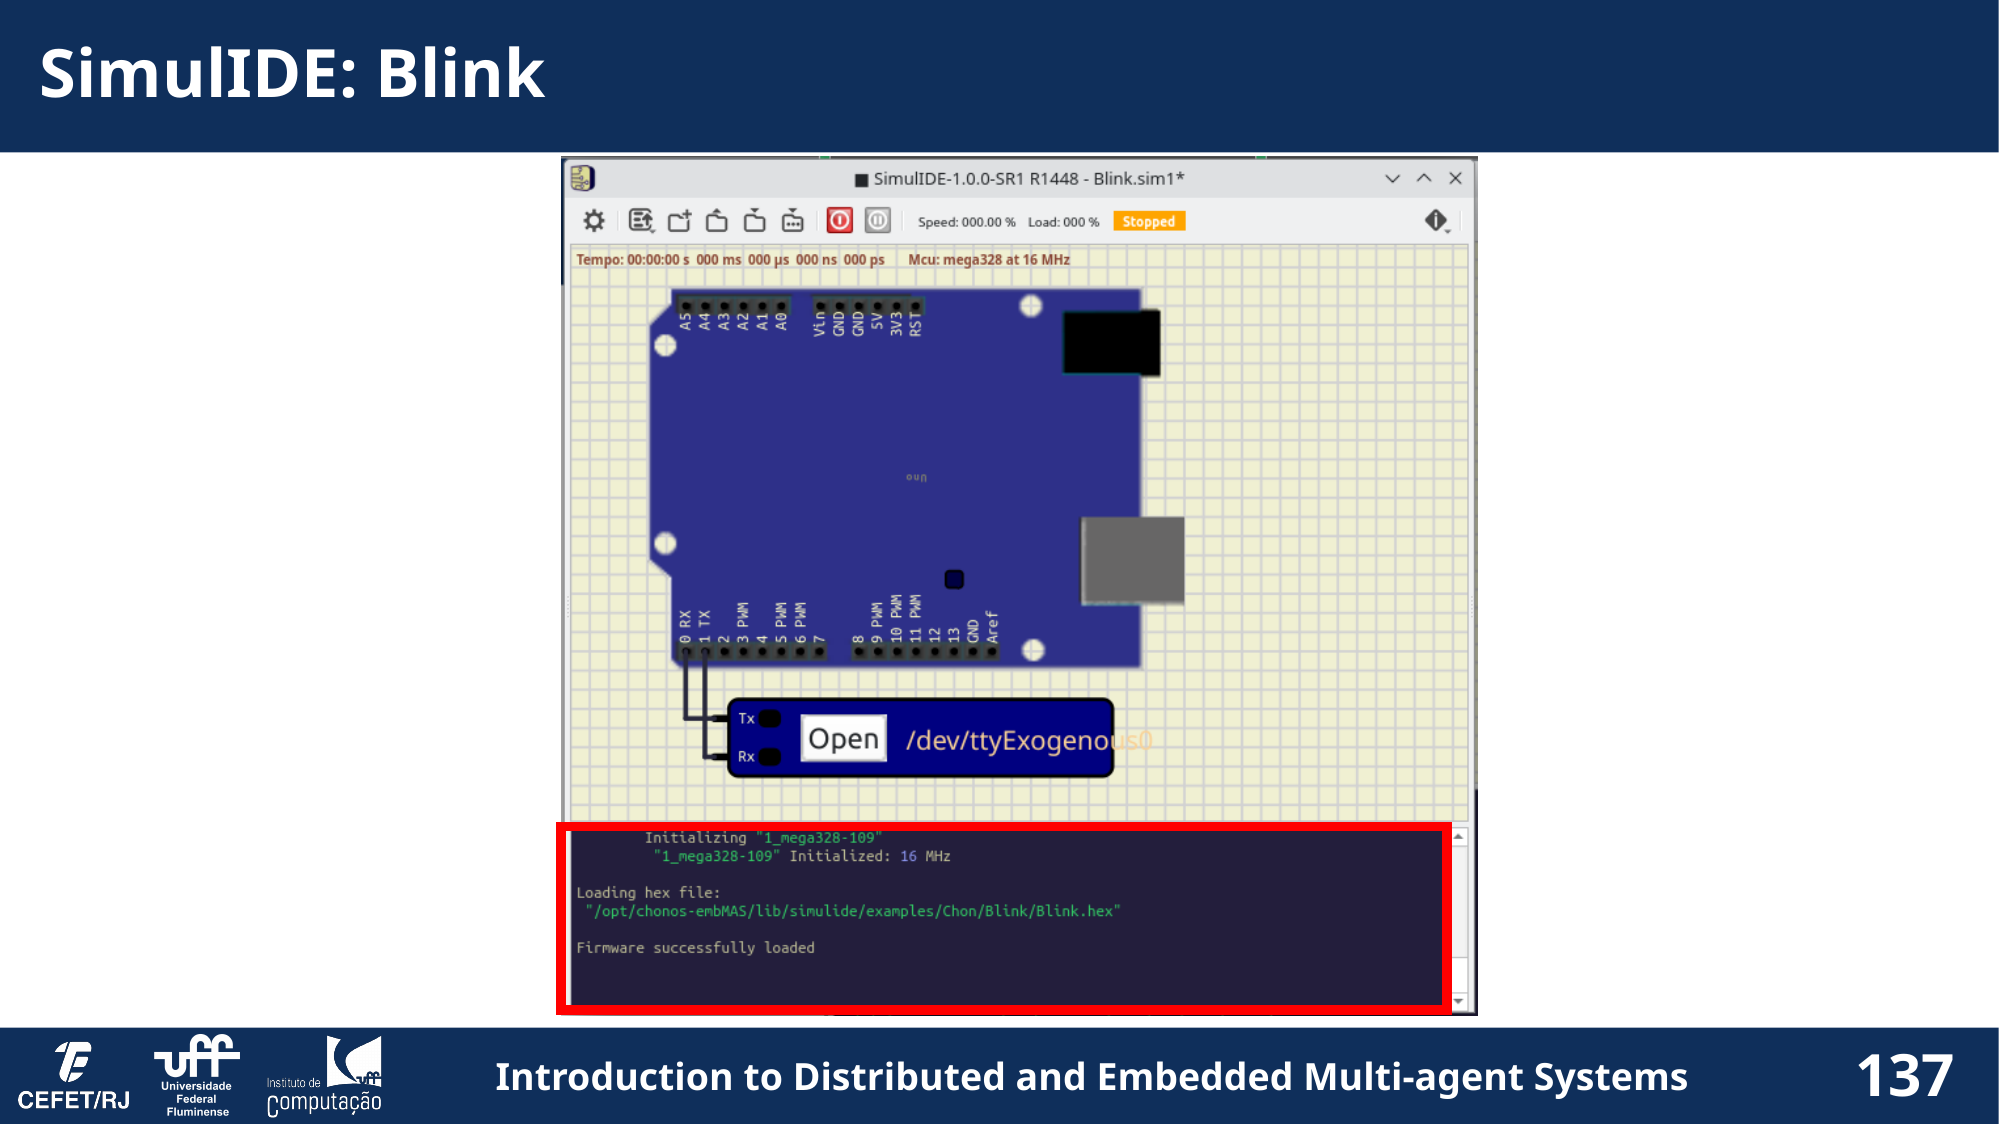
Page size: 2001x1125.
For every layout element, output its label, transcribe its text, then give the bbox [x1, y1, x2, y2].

picture [561, 156, 1478, 1016]
picture [566, 831, 1442, 1005]
picture [153, 1033, 241, 1121]
picture [265, 1033, 383, 1118]
text_box SimulIDE: Blink [25, 23, 1998, 116]
picture [18, 1021, 129, 1125]
